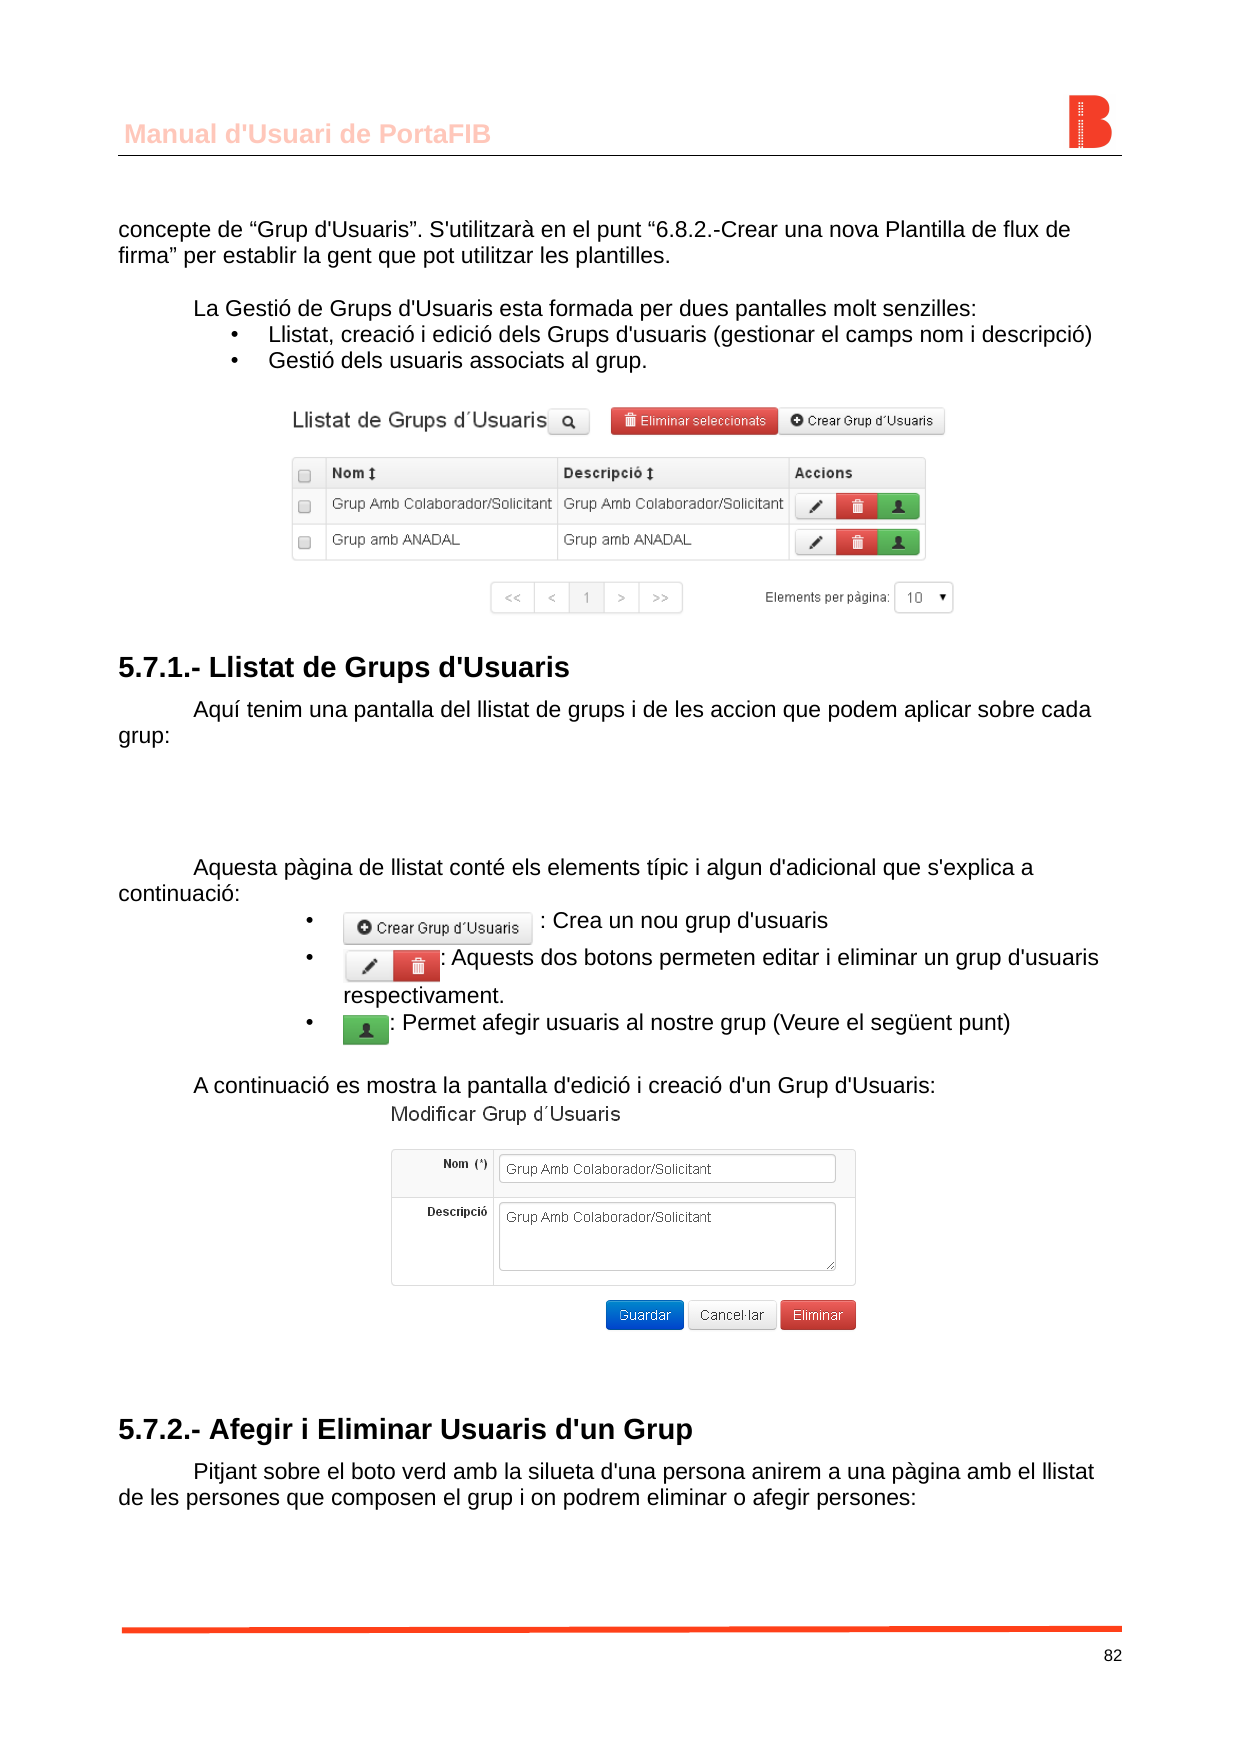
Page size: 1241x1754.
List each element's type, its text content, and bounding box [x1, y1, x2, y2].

text La Gestió de Grups d'Usuaris esta formada per dues pantalles molt senzilles: [118, 295, 1122, 321]
subtitle Llistat de Grups d'Usuaris [118, 650, 1122, 683]
subtitle Afegir i Eliminar Usuaris d'un Grup [118, 1412, 1122, 1445]
picture [343, 1014, 389, 1046]
list Gestió dels usuaris associats al grup. [231, 347, 1122, 374]
text Aquí tenim una pantalla del llistat de grups i de les accion que podem aplicar sobre cada grup: [118, 696, 1122, 749]
picture [1063, 94, 1117, 150]
text Aquesta pàgina de llistat conté els elements típic i algun d'adicional que s'explica a continuació: [118, 854, 1122, 907]
picture [381, 1098, 860, 1334]
picture [343, 912, 534, 945]
picture [277, 400, 963, 625]
picture [343, 949, 440, 983]
list : Permet afegir usuaris al nostre grup (Veure el següent punt) [306, 1009, 1122, 1046]
text A continuació es mostra la pantalla d'edició i creació d'un Grup d'Usuaris: [118, 1072, 1122, 1098]
text Pitjant sobre el boto verd amb la silueta d'una persona anirem a una pàgina amb el llistat de les persones que composen el grup i on podrem eliminar o afegir persones: [118, 1458, 1122, 1511]
list : Aquests dos botons permeten editar i eliminar un grup d'usuaris respectivament. [306, 944, 1122, 1009]
list : Crea un nou grup d'usuaris [306, 907, 1122, 944]
list Llistat, creació i edició dels Grups d'usuaris (gestionar el camps nom i descripció) [231, 321, 1122, 347]
text concepte de “Grup d'Usuaris”. S'utilitzarà en el punt “6.8.2.-Crear una nova Plantilla de flux de firma” per establir la gent que pot utilitzar les plantilles. [118, 216, 1122, 268]
